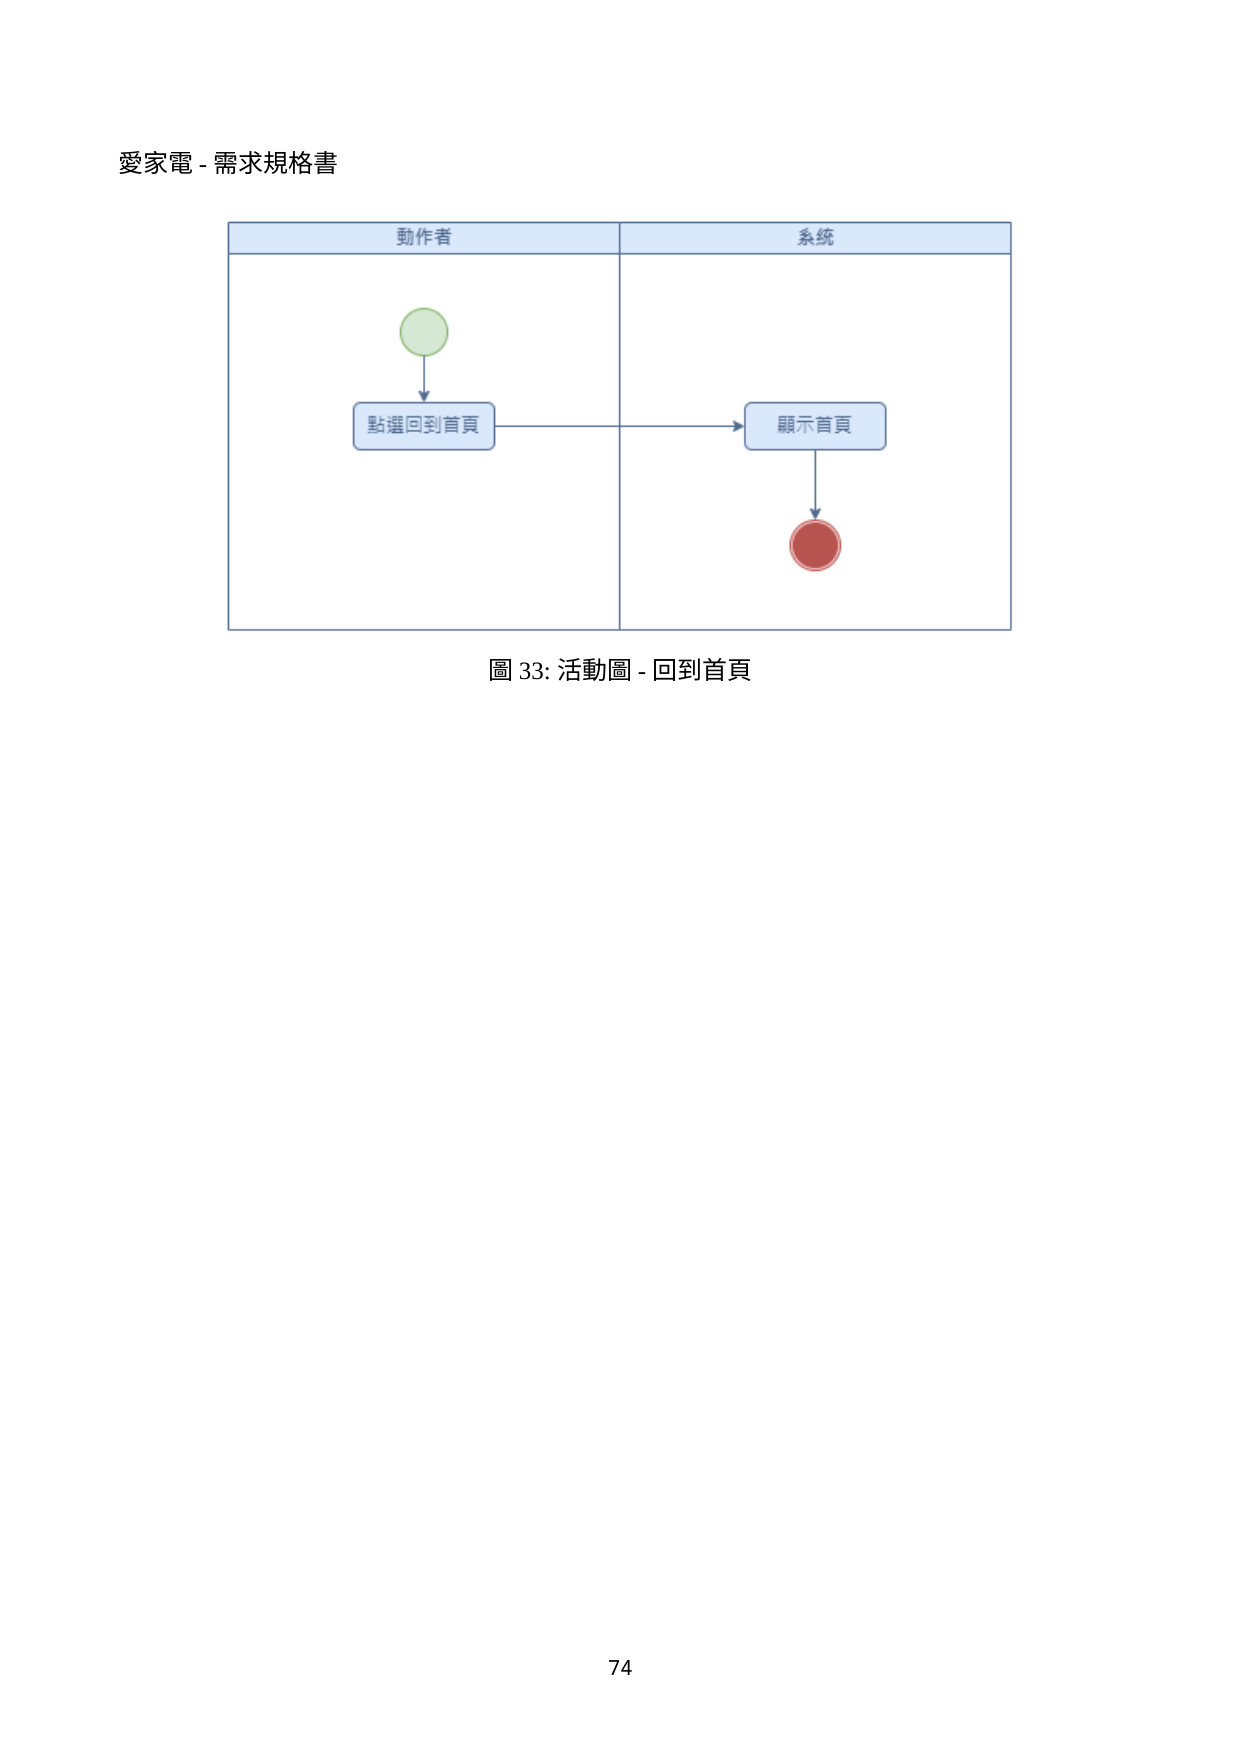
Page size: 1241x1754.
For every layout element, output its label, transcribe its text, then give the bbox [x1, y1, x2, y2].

text 圖 33: 活動圖 - 回到首頁 [218, 642, 1022, 686]
picture [217, 211, 1023, 642]
